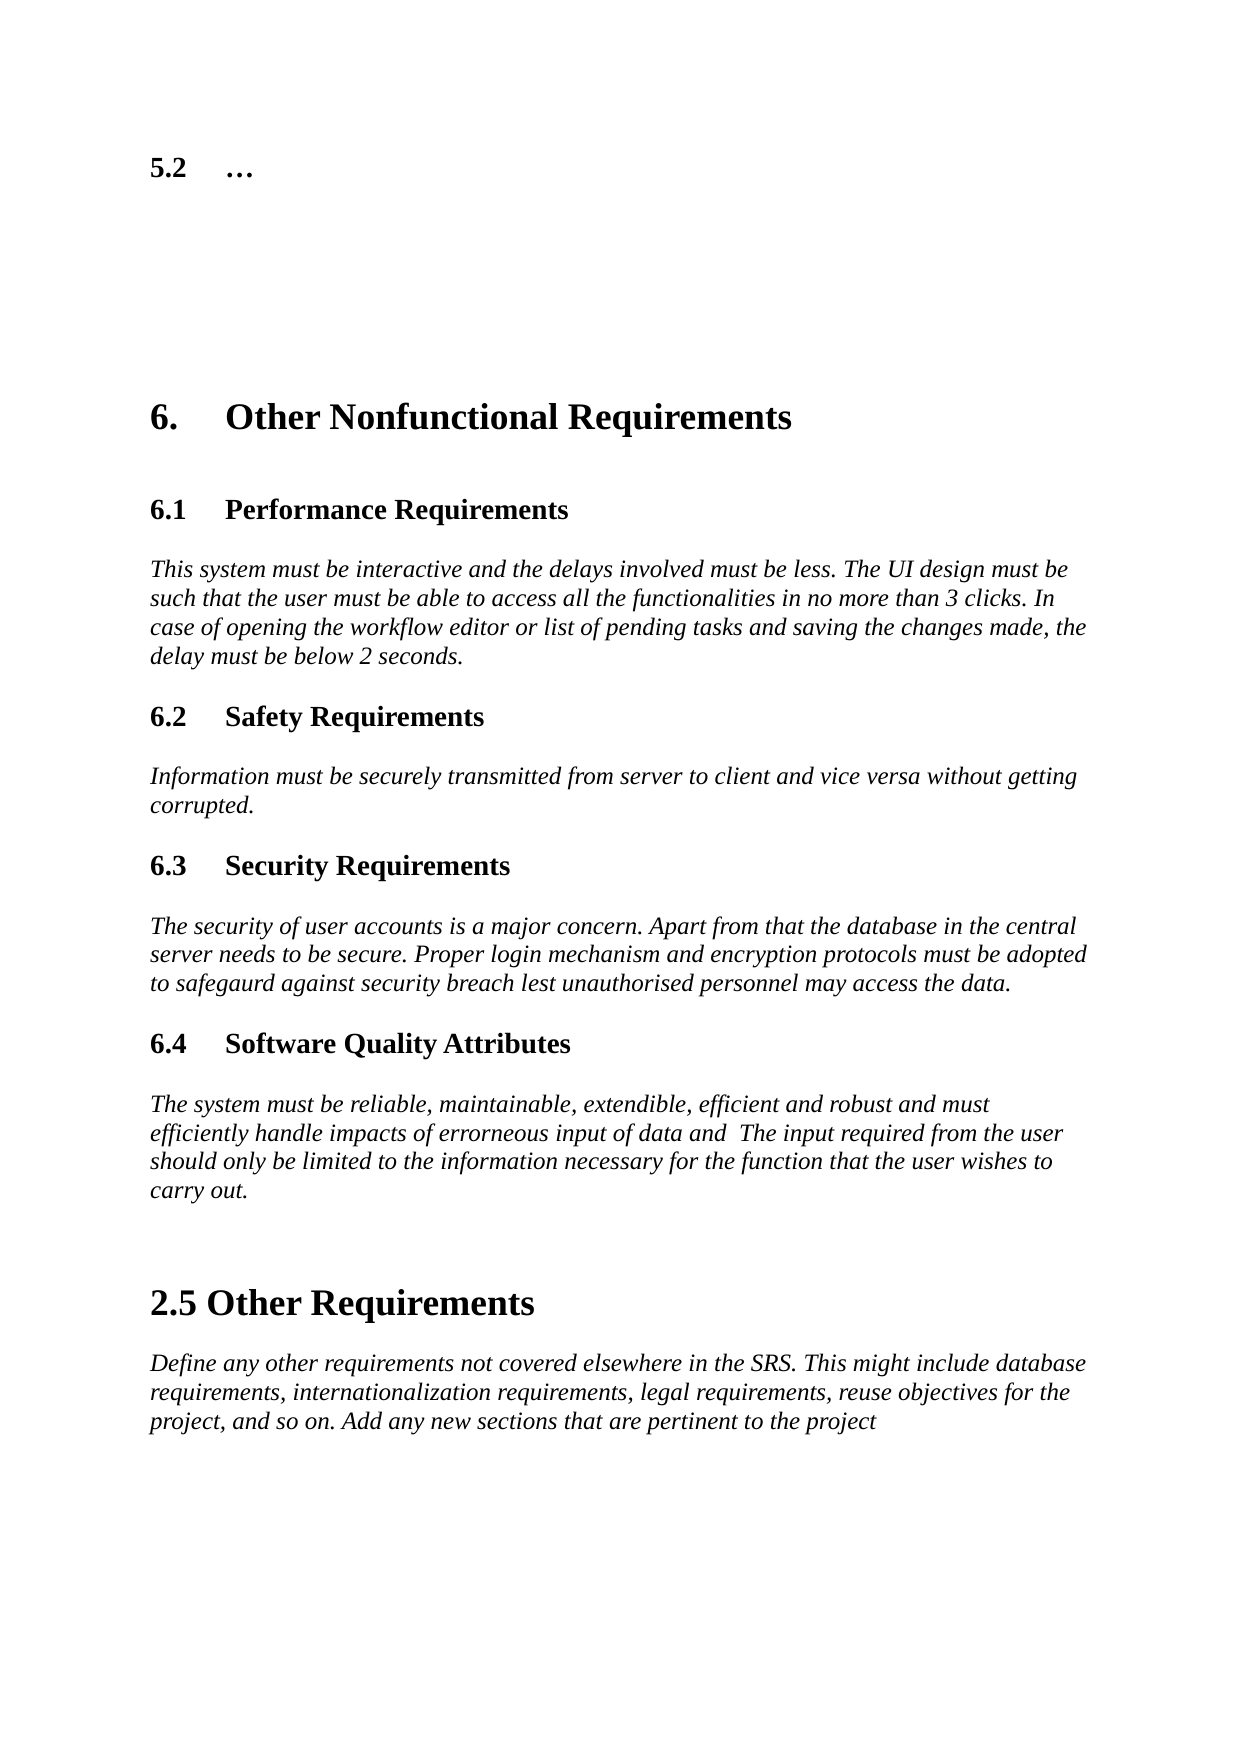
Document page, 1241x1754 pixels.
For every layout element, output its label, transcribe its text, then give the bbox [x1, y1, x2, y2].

subtitle Software Quality Attributes [150, 1026, 1090, 1060]
text Define any other requirements not covered elsewhere in the SRS. This might include database requirements, internationalization requirements, legal requirements, reuse objectives for the project, and so on. Add any new sections that are pertinent to the project [150, 1348, 1090, 1434]
subtitle Safety Requirements [150, 699, 1090, 732]
subtitle Performance Requirements [150, 492, 1090, 525]
text The security of user accounts is a major concern. Apart from that the database in the central server needs to be secure. Proper login mechanism and encryption protocols must be adopted to safegaurd against security breach lest unauthorised personnel may access the data. [150, 911, 1090, 997]
text The system must be reliable, maintainable, extendible, efficient and robust and must efficiently handle impacts of errorneous input of data and The input required from the user should only be limited to the information necessary for the function that the user wishes to carry out. [150, 1089, 1090, 1204]
text This system must be interactive and the delays involved must be less. The UI design must be such that the user must be able to access all the functionalities in no more than 3 clicks. In case of opening the workflow editor or list of pending tasks and saving the changes made, the delay must be below 2 seconds. [150, 554, 1090, 669]
subtitle Other Nonfunctional Requirements [150, 394, 1090, 438]
text Information must be securely transmitted from server to client and vice versa without getting corrupted. [150, 761, 1090, 819]
subtitle … [150, 150, 1090, 183]
subtitle Security Requirements [150, 848, 1090, 882]
subtitle 2.5 Other Requirements [150, 1280, 1090, 1323]
